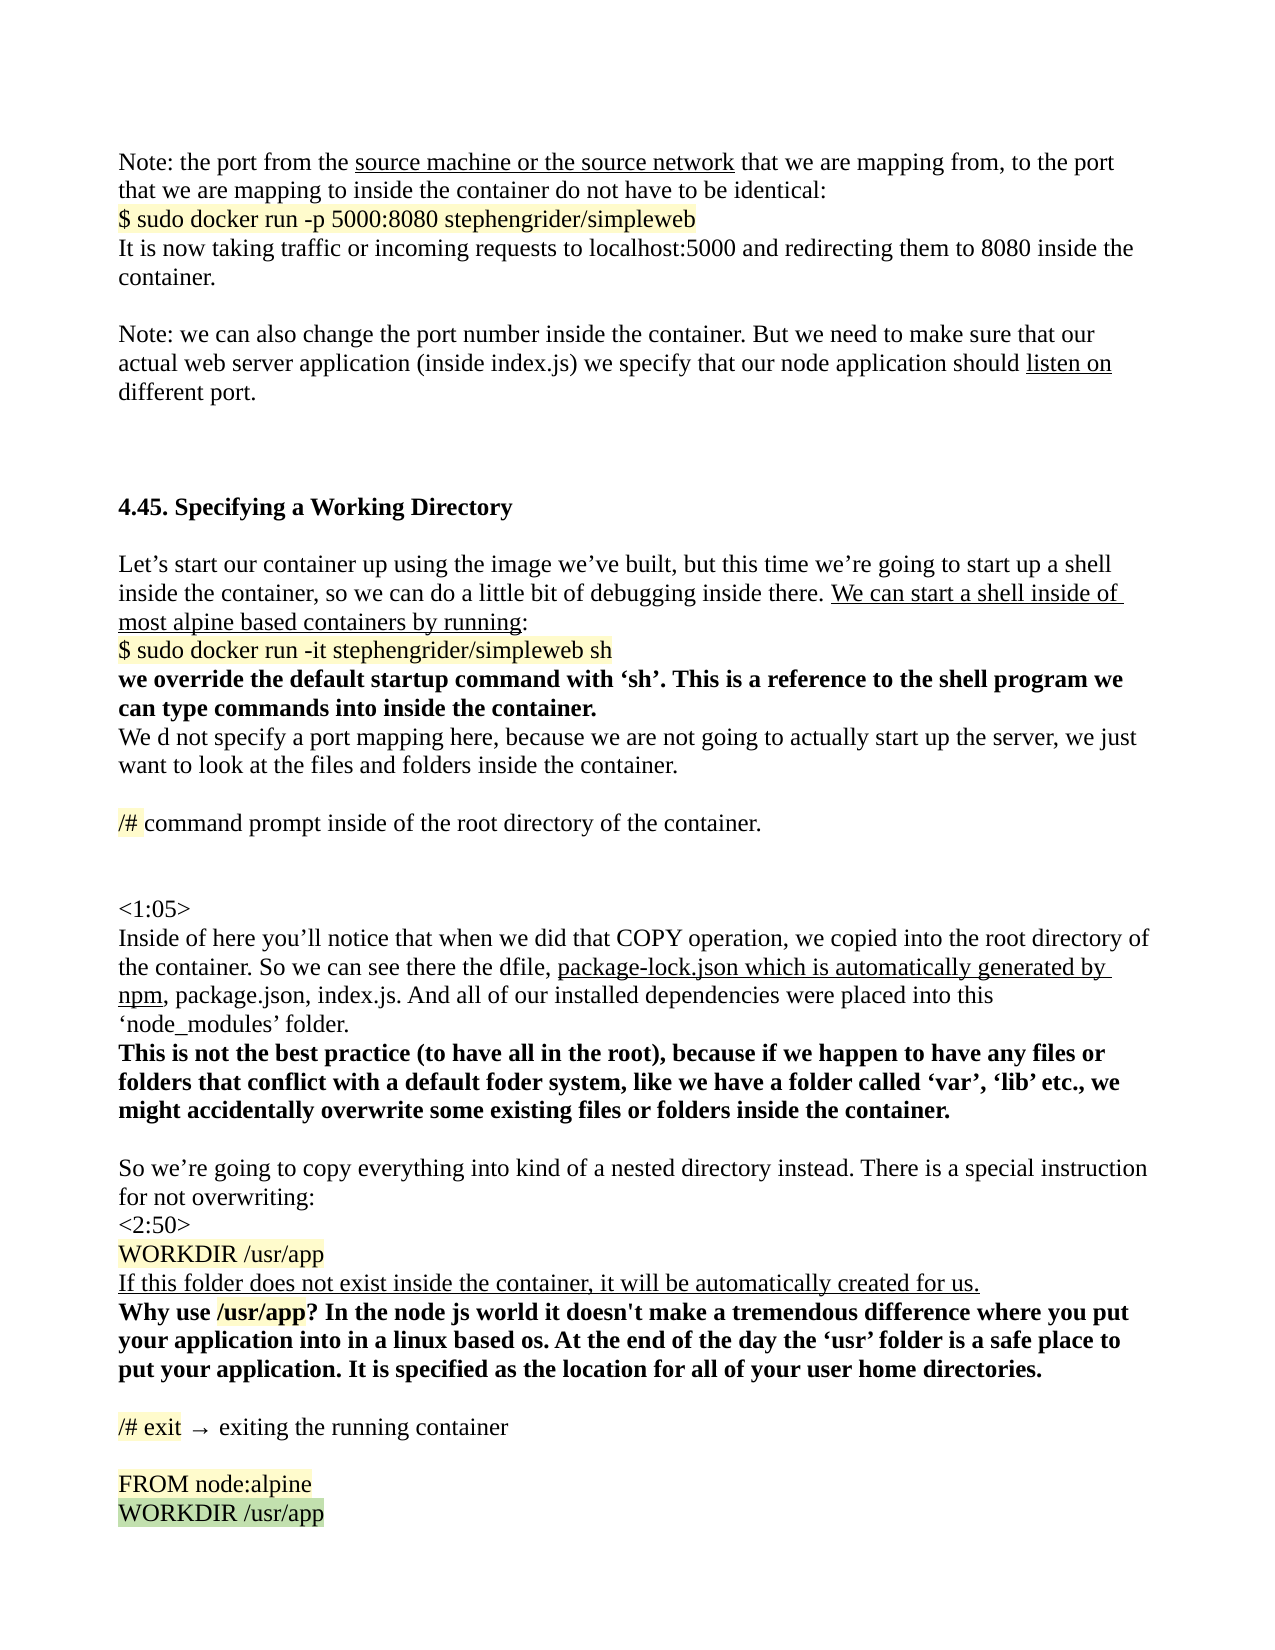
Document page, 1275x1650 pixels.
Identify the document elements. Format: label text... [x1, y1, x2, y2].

text /# exit → exiting the running container [118, 1412, 1157, 1441]
text Inside of here you’ll notice that when we did that COPY operation, we copied into the root directory of the container. So we can see there the dfile, package-lock.json which is automatically generated by npm, package.json, index.js. And all of our installed dependencies were placed into this ‘node_modules’ folder. [118, 923, 1157, 1038]
text $ sudo docker run -p 5000:8080 stephengrider/simpleweb [118, 204, 1157, 233]
text Note: the port from the source machine or the source network that we are mapping from, to the port that we are mapping to inside the container do not have to be identical: [118, 147, 1157, 204]
text we override the default startup command with ‘sh’. This is a reference to the shell program we can type commands into inside the container. [118, 664, 1157, 722]
text WORKDIR /usr/app [118, 1498, 1157, 1527]
text <2:50> [118, 1211, 1157, 1239]
text We d not specify a port mapping here, because we are not going to actually start up the server, we just want to look at the files and folders inside the container. [118, 722, 1157, 779]
text <1:05> [118, 894, 1157, 923]
text /# command prompt inside of the root directory of the container. [118, 808, 1157, 837]
text It is now taking traffic or incoming requests to localhost:5000 and redirecting them to 8080 inside the container. [118, 233, 1157, 291]
text If this folder does not exist inside the container, it will be automatically created for us. [118, 1268, 1157, 1297]
text Why use /usr/app? In the node js world it doesn't make a tremendous difference where you put your application into in a linux based os. At the end of the day the ‘usr’ folder is a safe place to put your application. It is specified as the location for all of your user home directories. [118, 1297, 1157, 1383]
text $ sudo docker run -it stephengrider/simpleweb sh [118, 636, 1157, 664]
text WORKDIR /usr/app [118, 1239, 1157, 1268]
text So we’re going to copy everything into kind of a nested directory instead. There is a special instruction for not overwriting: [118, 1153, 1157, 1211]
text 4.45. Specifying a Working Directory [118, 492, 1157, 521]
text This is not the best practice (to have all in the root), because if we happen to have any files or folders that conflict with a default foder system, like we have a folder called ‘var’, ‘lib’ etc., we might accidentally overwrite some existing files or folders inside the container. [118, 1038, 1157, 1124]
text FROM node:alpine [118, 1469, 1157, 1498]
text Let’s start our container up using the image we’ve built, but this time we’re going to start up a shell inside the container, so we can do a little bit of debugging inside there. We can start a shell inside of most alpine based containers by running: [118, 549, 1157, 636]
text Note: we can also change the port number inside the container. But we need to make sure that our actual web server application (inside index.js) we specify that our node application should listen on different port. [118, 319, 1157, 406]
